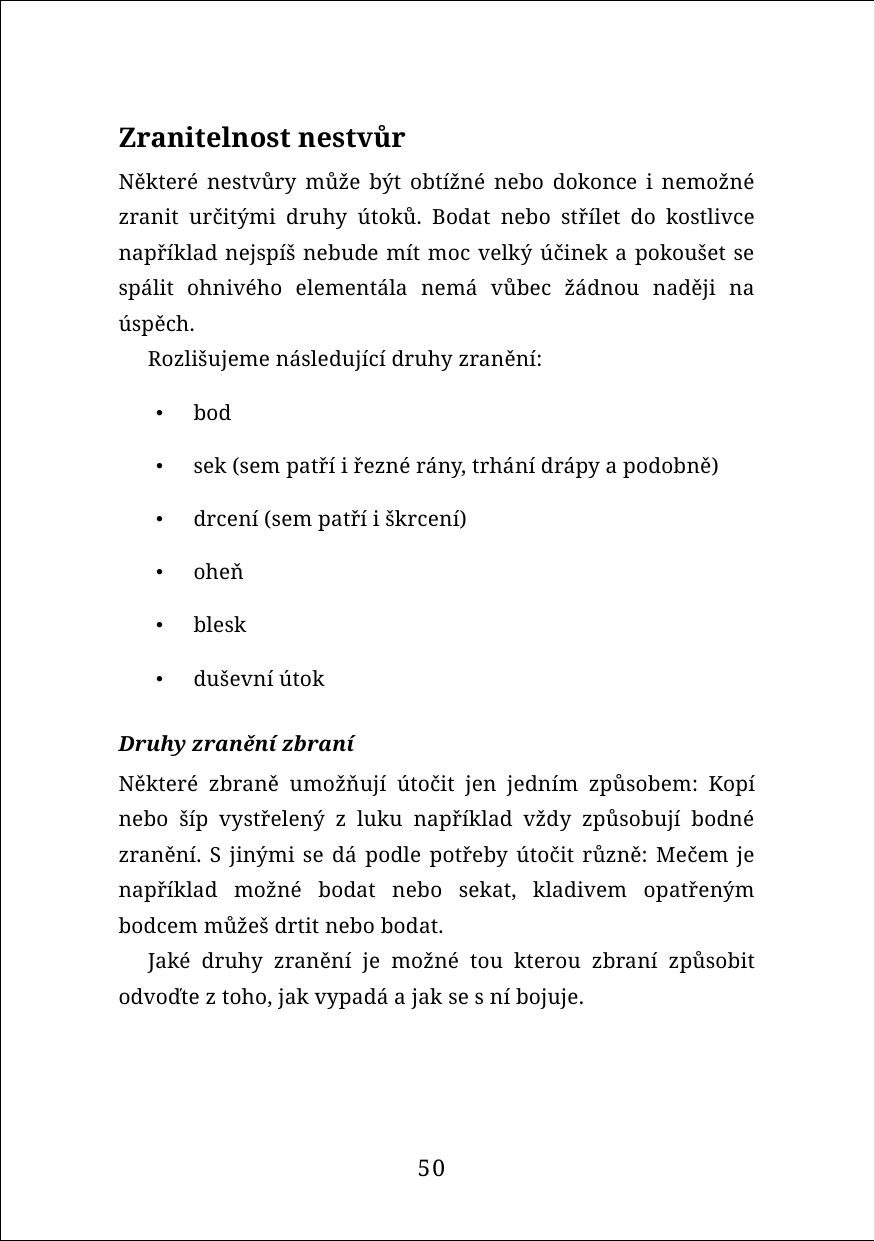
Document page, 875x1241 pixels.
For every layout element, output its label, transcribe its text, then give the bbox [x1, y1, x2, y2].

list bod [156, 398, 756, 426]
list duševní útok [156, 664, 756, 692]
list drcení (sem patří i škrcení) [156, 504, 756, 533]
text Některé nestvůry může být obtížné nebo dokonce i nemožné zranit určitými druhy útoků. Bodat nebo střílet do kostlivce například nejspíš nebude mít moc velký účinek a pokoušet se spálit ohnivého elementála nemá vůbec žádnou naději na úspěch. Rozlišujeme následující druhy zranění: [118, 167, 756, 373]
subtitle Druhy zranění zbraní [118, 729, 756, 757]
subtitle Zranitelnost nestvůr [118, 118, 756, 155]
text Některé zbraně umožňují útočit jen jedním způsobem: Kopí nebo šíp vystřelený z luku například vždy způsobují bodné zranění. S jinými se dá podle potřeby útočit různě: Mečem je například možné bodat nebo sekat, kladivem opatřeným bodcem můžeš drtit nebo bodat. Jaké druhy zranění je možné tou kterou zbraní způsobit odvoďte z toho, jak vypadá a jak se s ní bojuje. [118, 769, 756, 1011]
list oheň [156, 557, 756, 586]
list sek (sem patří i řezné rány, trhání drápy a podobně) [156, 451, 756, 479]
list blesk [156, 611, 756, 639]
